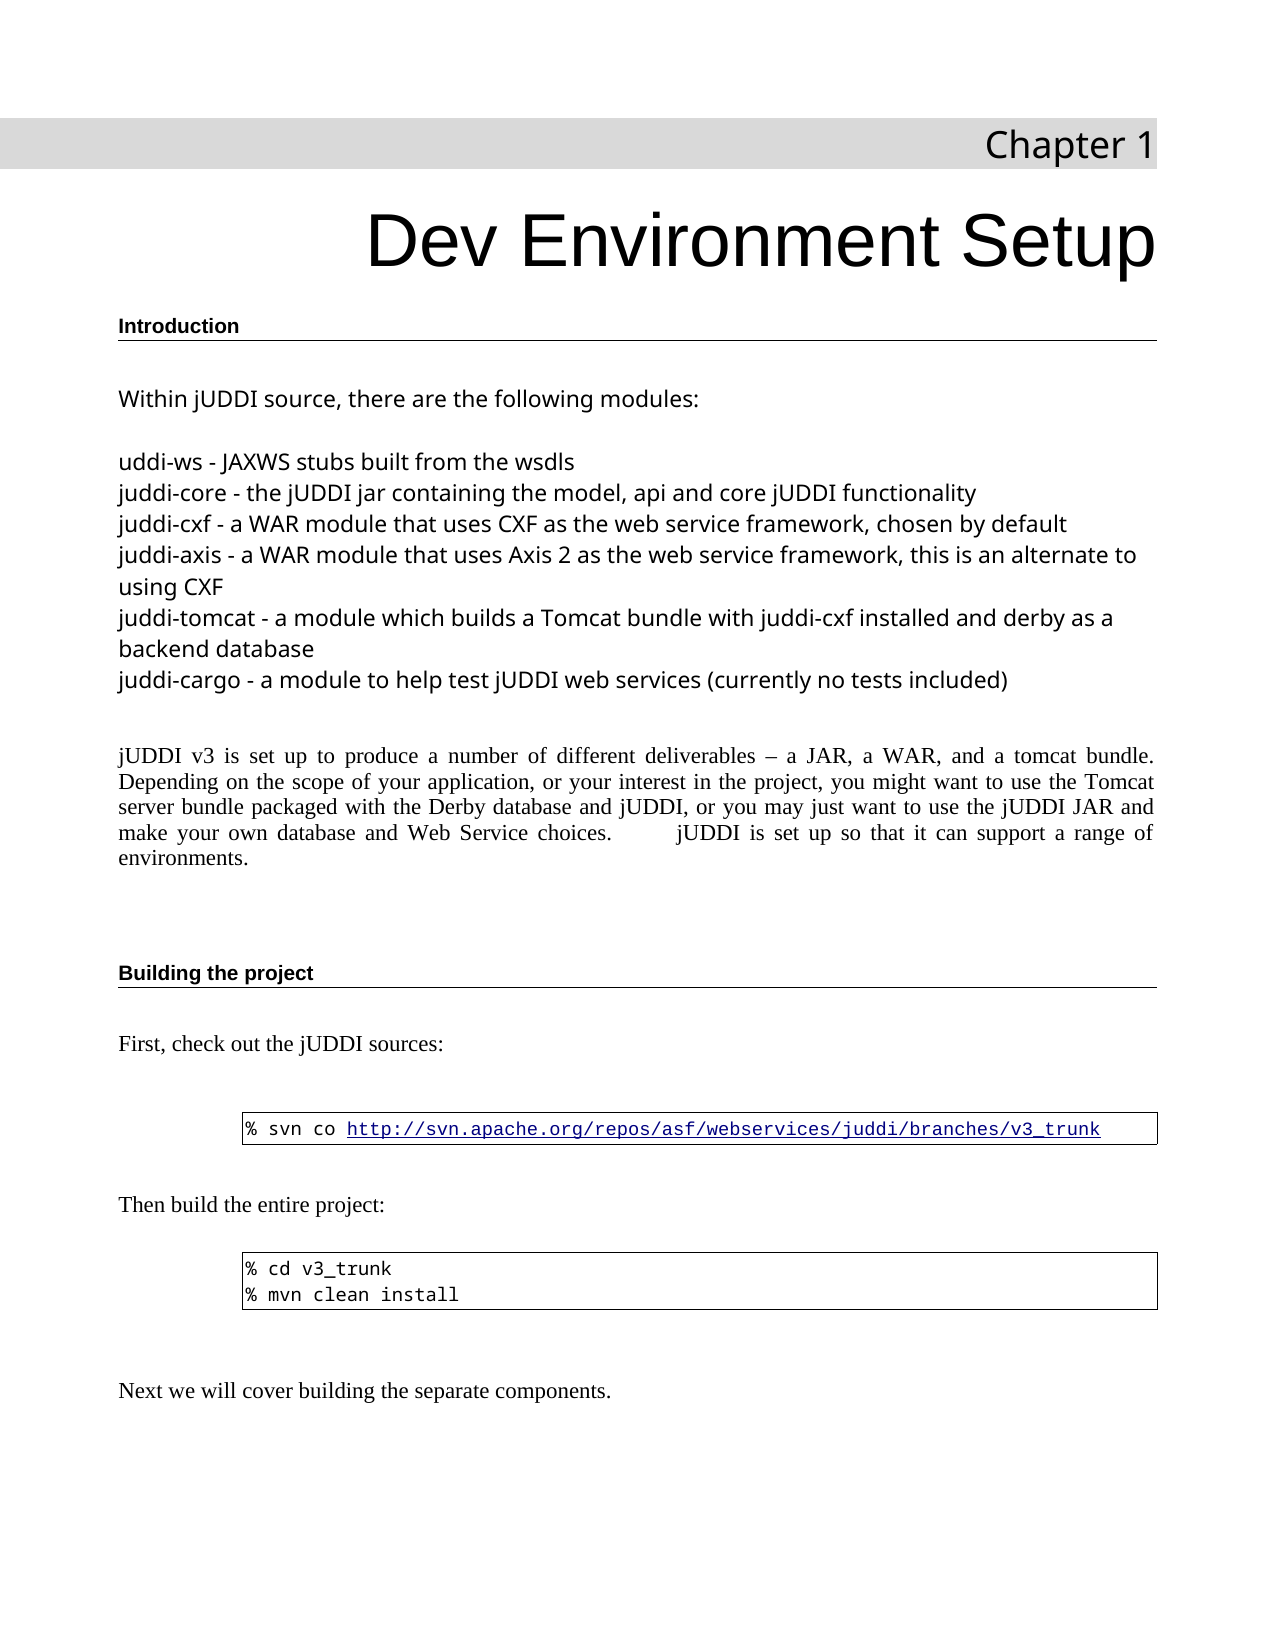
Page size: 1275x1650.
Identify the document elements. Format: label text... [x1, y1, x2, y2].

text juddi-tomcat - a module which builds a Tomcat bundle with juddi-cxf installed and derby as a backend database [118, 602, 1157, 664]
text juddi-axis - a WAR module that uses Axis 2 as the web service framework, this is an alternate to using CXF [118, 539, 1157, 602]
text First, check out the jUDDI sources: [118, 1031, 1157, 1056]
title Dev Environment Setup [233, 198, 1157, 282]
text % cd v3_trunk [243, 1253, 1157, 1278]
text juddi-cxf - a WAR module that uses CXF as the web service framework, chosen by default [118, 508, 1157, 539]
text % mvn clean install [243, 1278, 1157, 1309]
text Then build the entire project: [118, 1192, 1157, 1217]
text jUDDI v3 is set up to produce a number of different deliverables – a JAR, a WAR, and a tomcat bundle. Depending on the scope of your application, or your interest in the project, you might want to use the Tomcat server bundle packaged with the Derby database and jUDDI, or you may just want to use the jUDDI JAR and make your own database and Web Service choices. jUDDI is set up so that it can support a range of environments. [118, 743, 1157, 871]
text Within jUDDI source, there are the following modules: [118, 383, 1157, 414]
text uddi-ws - JAXWS stubs built from the wsdls [118, 446, 1157, 477]
text juddi-cargo - a module to help test jUDDI web services (currently no tests included) [118, 664, 1157, 696]
text % svn co http://svn.apache.org/repos/asf/webservices/juddi/branches/v3_trunk [243, 1113, 1157, 1144]
subtitle Building the project [118, 962, 1157, 987]
text Next we will cover building the separate components. [118, 1378, 1157, 1403]
text juddi-core - the jUDDI jar containing the model, api and core jUDDI functionality [118, 477, 1157, 508]
subtitle Introduction [118, 314, 1157, 340]
